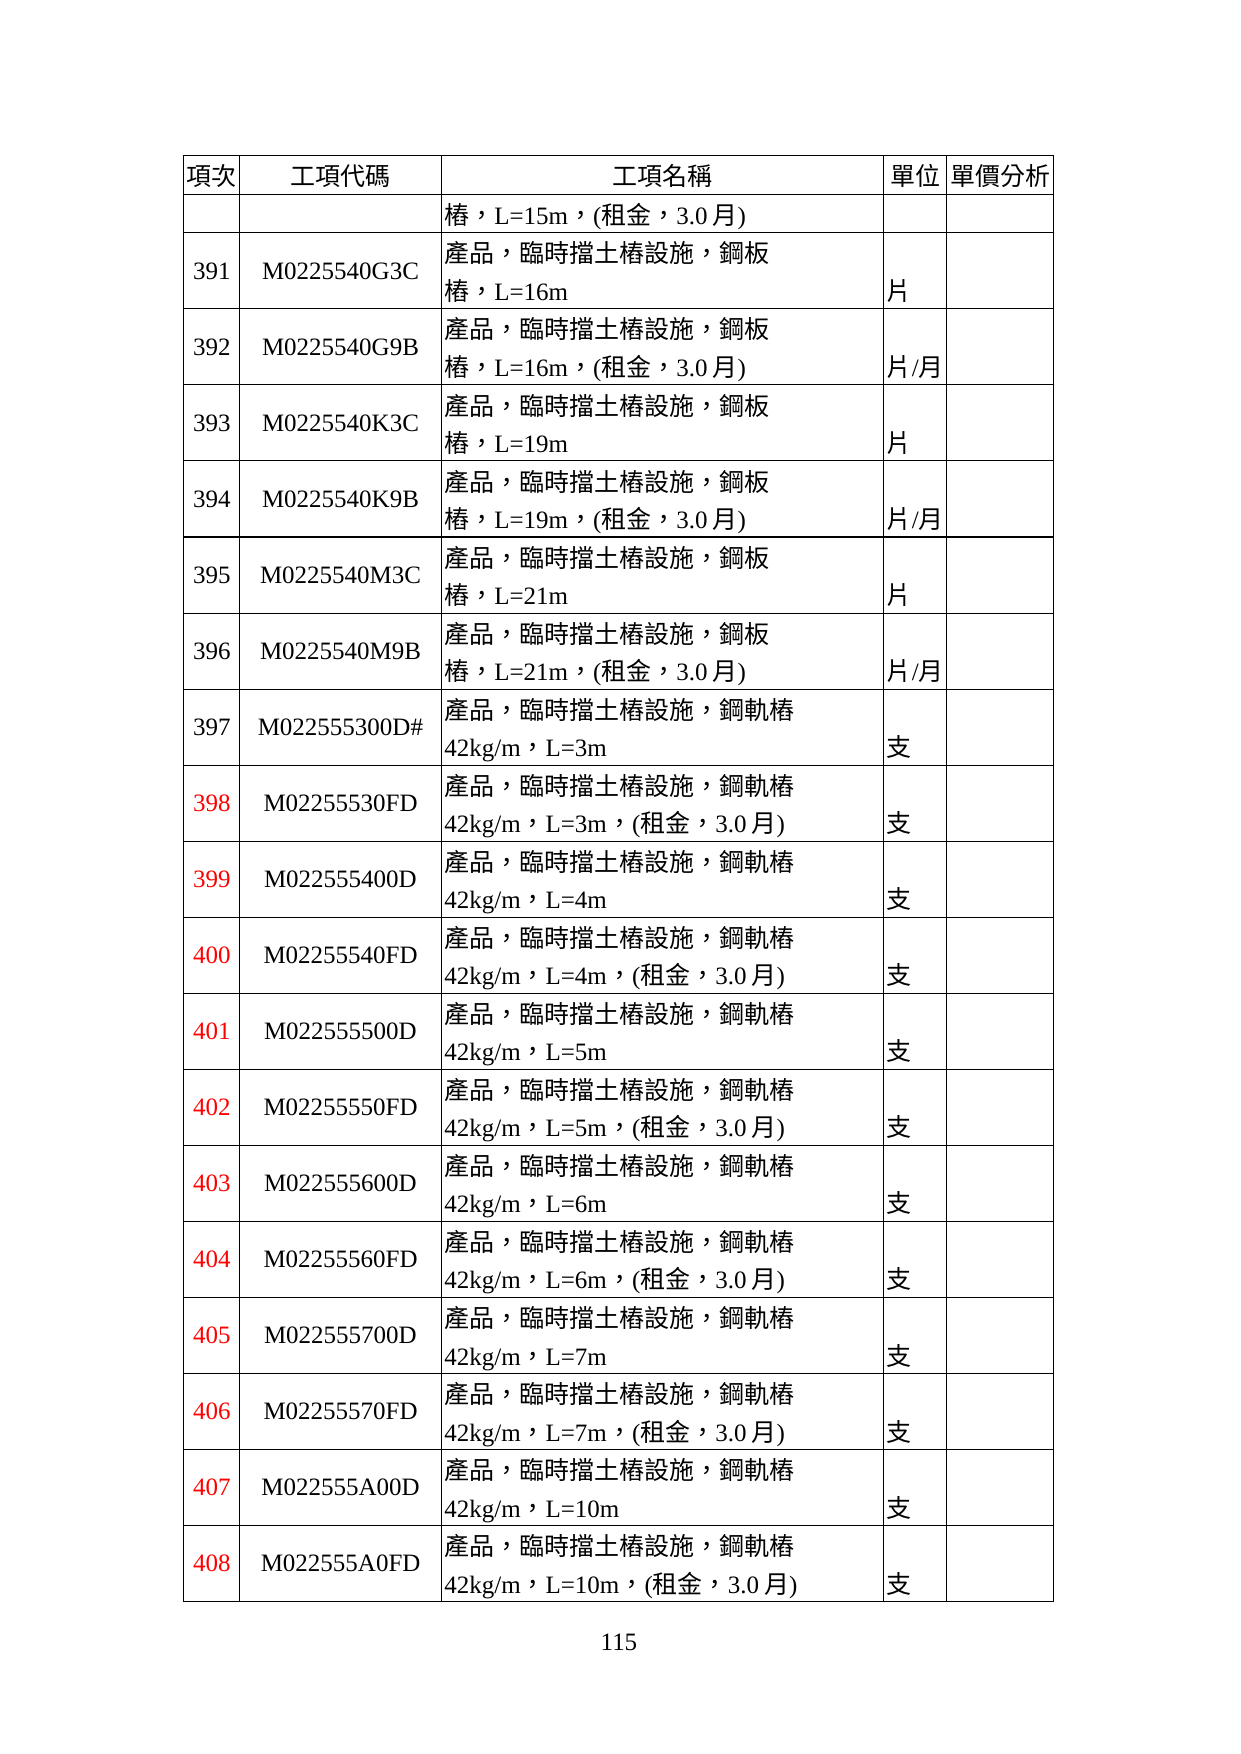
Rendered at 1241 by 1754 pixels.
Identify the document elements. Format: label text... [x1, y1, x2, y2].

table_cell 支 [884, 1374, 946, 1449]
table_cell 支 [884, 1222, 946, 1297]
table_cell [884, 195, 946, 232]
table_cell 支 [884, 1526, 946, 1601]
table_cell 產品，臨時擋土樁設施，鋼軌樁 42kg/m，L=7m [442, 1298, 883, 1373]
table_cell 396 [184, 614, 239, 688]
table_cell M022555A0FD [240, 1526, 441, 1601]
table_cell 片 [884, 385, 946, 460]
table_cell 支 [884, 1450, 946, 1525]
table_cell 產品，臨時擋土樁設施，鋼板樁，L=19m [442, 385, 883, 460]
table_cell 產品，臨時擋土樁設施，鋼軌樁 42kg/m，L=3m，(租金，3.0月) [442, 766, 883, 841]
table_cell 片/月 [884, 309, 946, 384]
table_cell 391 [184, 233, 239, 308]
table_cell 408 [184, 1526, 239, 1601]
table_cell 片 [884, 233, 946, 308]
table_cell 產品，臨時擋土樁設施，鋼軌樁 42kg/m，L=4m [442, 842, 883, 917]
table_cell M0225540M9B [240, 614, 441, 688]
table_cell M02255570FD [240, 1374, 441, 1449]
table_cell 產品，臨時擋土樁設施，鋼板樁，L=19m，(租金，3.0月) [442, 461, 883, 536]
table_cell M0225540K9B [240, 461, 441, 536]
table_cell 393 [184, 385, 239, 460]
table_cell 支 [884, 766, 946, 841]
table_cell 397 [184, 690, 239, 764]
table_cell 402 [184, 1070, 239, 1145]
table_cell [947, 1450, 1053, 1525]
table_cell M02255560FD [240, 1222, 441, 1297]
table_cell M02255550FD [240, 1070, 441, 1145]
table_cell 樁，L=15m，(租金，3.0月) [442, 195, 883, 232]
table_cell M02255540FD [240, 918, 441, 993]
table_cell 產品，臨時擋土樁設施，鋼軌樁 42kg/m，L=4m，(租金，3.0月) [442, 918, 883, 993]
table_header 單位 [884, 156, 946, 194]
table_cell 產品，臨時擋土樁設施，鋼板樁，L=16m，(租金，3.0月) [442, 309, 883, 384]
table_cell [947, 842, 1053, 917]
table_cell M022555700D [240, 1298, 441, 1373]
table_cell 產品，臨時擋土樁設施，鋼軌樁 42kg/m，L=7m，(租金，3.0月) [442, 1374, 883, 1449]
table_cell 406 [184, 1374, 239, 1449]
table_cell 支 [884, 1298, 946, 1373]
table_header 單價分析 [947, 156, 1053, 194]
table_cell M022555A00D [240, 1450, 441, 1525]
table_cell 產品，臨時擋土樁設施，鋼板樁，L=21m，(租金，3.0月) [442, 614, 883, 688]
table_cell M022555500D [240, 994, 441, 1069]
table_cell [947, 614, 1053, 688]
table_cell [947, 918, 1053, 993]
table_cell 407 [184, 1450, 239, 1525]
table_cell M0225540K3C [240, 385, 441, 460]
table_cell 400 [184, 918, 239, 993]
table_cell 395 [184, 538, 239, 612]
table_cell 產品，臨時擋土樁設施，鋼軌樁 42kg/m，L=3m [442, 690, 883, 764]
table_cell [947, 309, 1053, 384]
table_cell 產品，臨時擋土樁設施，鋼板樁，L=21m [442, 538, 883, 612]
table_cell 產品，臨時擋土樁設施，鋼軌樁 42kg/m，L=10m，(租金，3.0月) [442, 1526, 883, 1601]
table_cell 產品，臨時擋土樁設施，鋼板樁，L=16m [442, 233, 883, 308]
table_cell 片 [884, 538, 946, 612]
table_cell [240, 195, 441, 232]
table_cell [947, 233, 1053, 308]
table_cell M0225540M3C [240, 538, 441, 612]
table_cell 產品，臨時擋土樁設施，鋼軌樁 42kg/m，L=6m [442, 1146, 883, 1221]
table_header 工項名稱 [442, 156, 883, 194]
table_cell 產品，臨時擋土樁設施，鋼軌樁 42kg/m，L=10m [442, 1450, 883, 1525]
table_cell [947, 690, 1053, 764]
table_cell 支 [884, 918, 946, 993]
table_cell 產品，臨時擋土樁設施，鋼軌樁 42kg/m，L=5m，(租金，3.0月) [442, 1070, 883, 1145]
table_cell 401 [184, 994, 239, 1069]
table_cell 支 [884, 690, 946, 764]
table_cell 支 [884, 994, 946, 1069]
table_cell 405 [184, 1298, 239, 1373]
table_header 項次 [184, 156, 239, 194]
table_cell 產品，臨時擋土樁設施，鋼軌樁 42kg/m，L=6m，(租金，3.0月) [442, 1222, 883, 1297]
table_cell M0225540G9B [240, 309, 441, 384]
table_cell [947, 1298, 1053, 1373]
table_cell [947, 1526, 1053, 1601]
table_cell 403 [184, 1146, 239, 1221]
table_cell [947, 538, 1053, 612]
table_cell M022555400D [240, 842, 441, 917]
table_cell [947, 1070, 1053, 1145]
table_cell [947, 385, 1053, 460]
table_cell [947, 1222, 1053, 1297]
table_cell 產品，臨時擋土樁設施，鋼軌樁 42kg/m，L=5m [442, 994, 883, 1069]
table_cell [947, 994, 1053, 1069]
table_cell 片/月 [884, 461, 946, 536]
table_cell 支 [884, 1070, 946, 1145]
table_cell [947, 1146, 1053, 1221]
table_cell [947, 766, 1053, 841]
table_cell 398 [184, 766, 239, 841]
table_cell 支 [884, 842, 946, 917]
table_cell M02255530FD [240, 766, 441, 841]
table_cell [947, 195, 1053, 232]
table_cell [947, 461, 1053, 536]
table_cell 支 [884, 1146, 946, 1221]
table_header 工項代碼 [240, 156, 441, 194]
table_cell M022555600D [240, 1146, 441, 1221]
table_cell 392 [184, 309, 239, 384]
table_cell [947, 1374, 1053, 1449]
table_cell M022555300D# [240, 690, 441, 764]
table_cell 片/月 [884, 614, 946, 688]
table_cell 399 [184, 842, 239, 917]
table_cell [184, 195, 239, 232]
table_cell M0225540G3C [240, 233, 441, 308]
table_cell 394 [184, 461, 239, 536]
table_cell 404 [184, 1222, 239, 1297]
